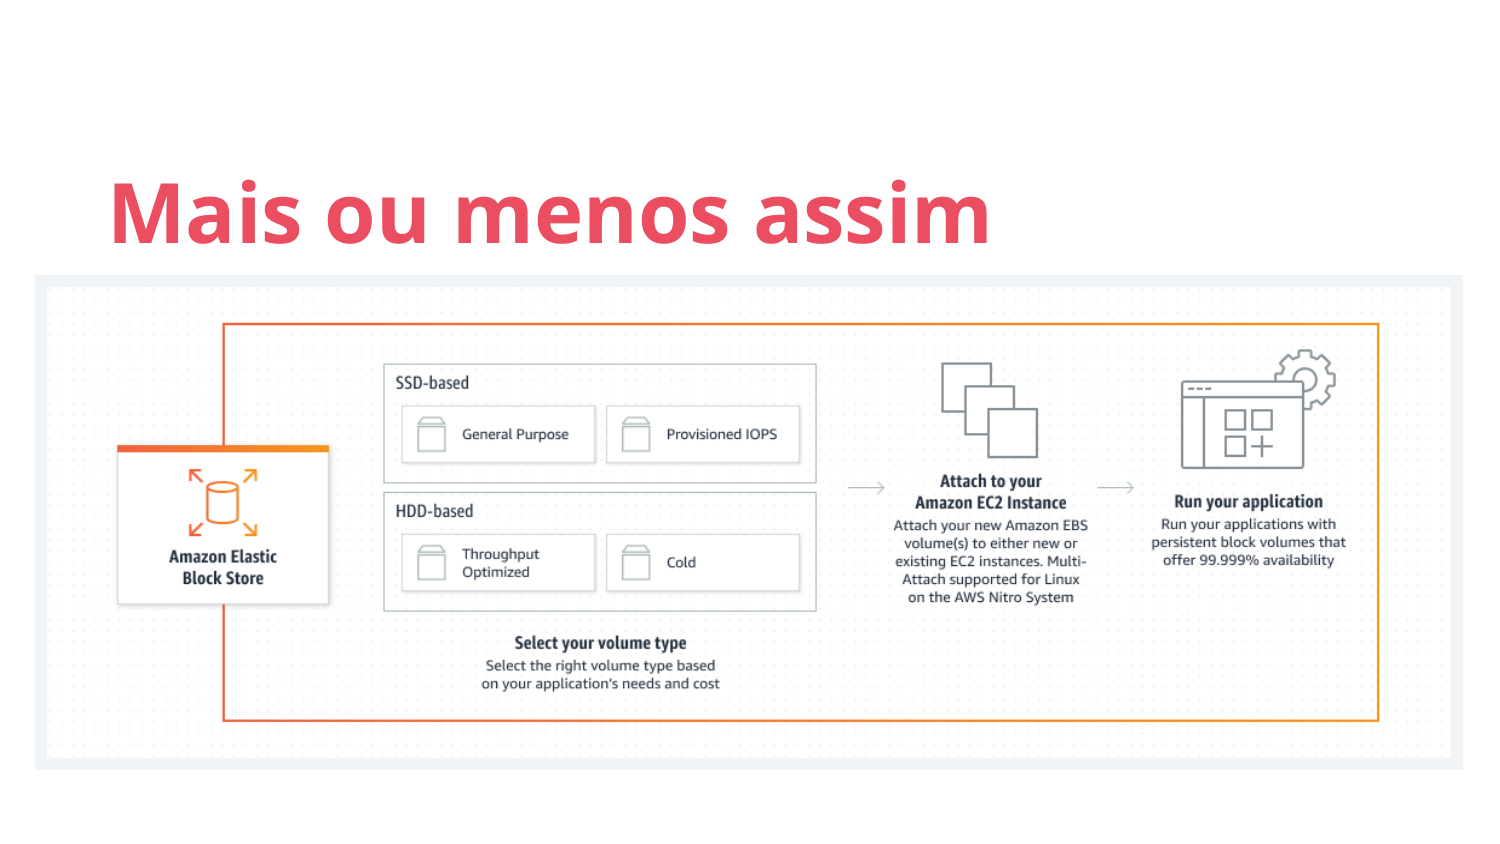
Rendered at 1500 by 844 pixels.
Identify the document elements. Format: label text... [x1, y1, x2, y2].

picture [35, 275, 1463, 770]
text_box Mais ou menos assim [92, 128, 1403, 275]
